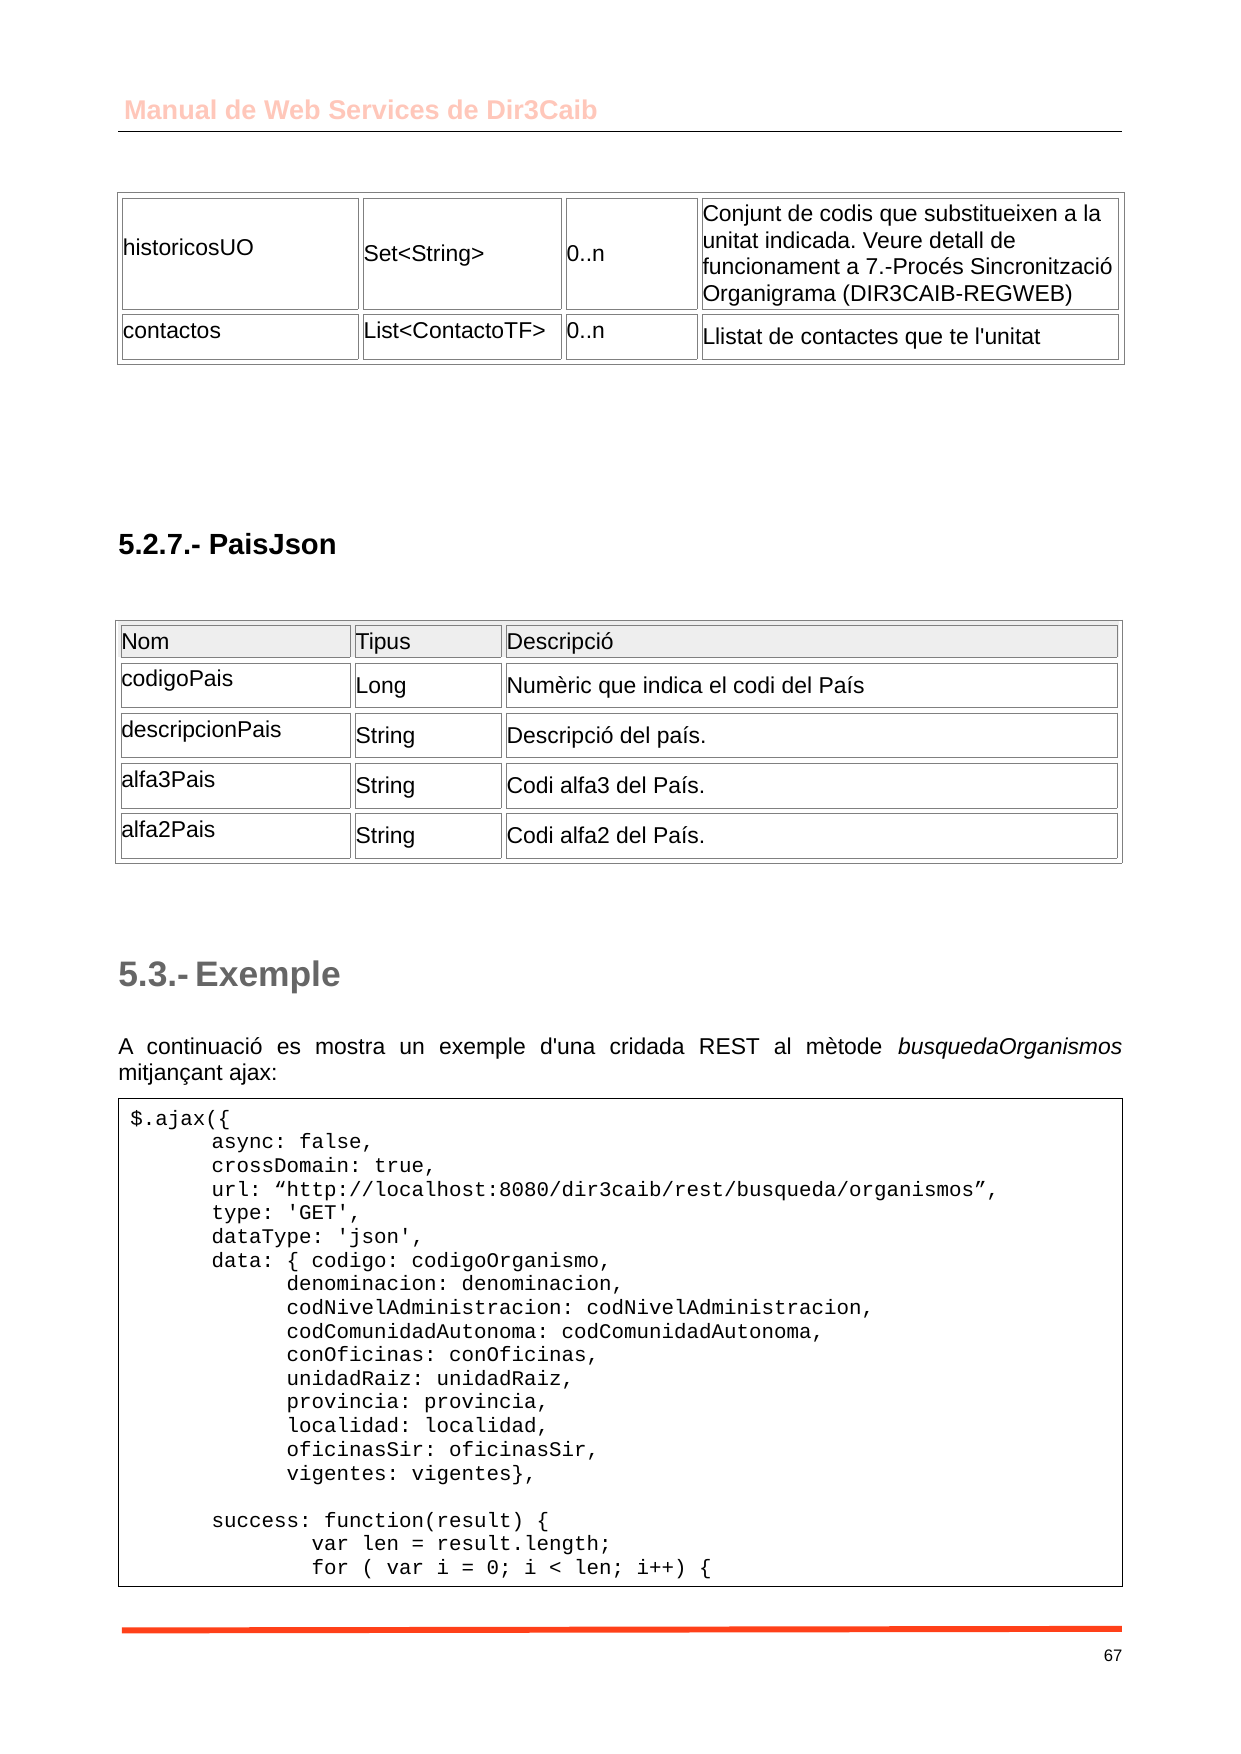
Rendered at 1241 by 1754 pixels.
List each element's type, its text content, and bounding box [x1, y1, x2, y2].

table_cell Conjunt de codis que substitueixen a la unitat indicada. Veure detall de funcionament a 7.-Procés Sincronització Organigrama (DIR3CAIB-REGWEB) [699, 193, 1121, 309]
table_cell List<ContactoTF> [360, 309, 563, 359]
table_cell alfa3Pais [118, 757, 352, 807]
table_header $.ajax({ async: false, crossDomain: true, url: “http://localhost:8080/dir3caib/rest/busqueda/organismos”, type: 'GET', dataType: 'json', data: { codigo: codigoOrganismo, denominacion: denominacion, codNivelAdministracion: codNivelAdministracion, codComunidadAutonoma: codComunidadAutonoma, conOficinas: conOficinas, unidadRaiz: unidadRaiz, provincia: provincia, localidad: localidad, oficinasSir: oficinasSir, vigentes: vigentes}, success: function(result) { var len = result.length; for ( var i = 0; i < len; i++) { [119, 1099, 1122, 1586]
table_cell Descripció del país. [504, 707, 1119, 757]
table_cell String [353, 808, 503, 857]
table_cell 0..n [564, 309, 699, 359]
table_cell Codi alfa3 del País. [504, 757, 1119, 807]
table_cell contactos [120, 309, 360, 359]
subtitle Exemple [118, 953, 1122, 994]
text A continuació es mostra un exemple d'una cridada REST al mètode busquedaOrganismos mitjançant ajax: [118, 1006, 1122, 1085]
table_cell String [353, 707, 503, 757]
table_header Descripció [504, 621, 1119, 657]
table_cell Llistat de contactes que te l'unitat [699, 309, 1121, 359]
table_cell Set<String> [360, 193, 563, 309]
table_cell String [353, 757, 503, 807]
table_cell alfa2Pais [118, 808, 352, 857]
table_header Tipus [353, 621, 503, 657]
table_header Nom [118, 621, 352, 657]
table_cell Codi alfa2 del País. [504, 808, 1119, 857]
subtitle PaisJson [118, 527, 1122, 561]
table_cell codigoPais [118, 657, 352, 707]
table_cell Numèric que indica el codi del País [504, 657, 1119, 707]
table_cell 0..n [564, 193, 699, 309]
table_cell descripcionPais [118, 707, 352, 757]
table_cell Long [353, 657, 503, 707]
table_cell historicosUO [120, 193, 360, 309]
